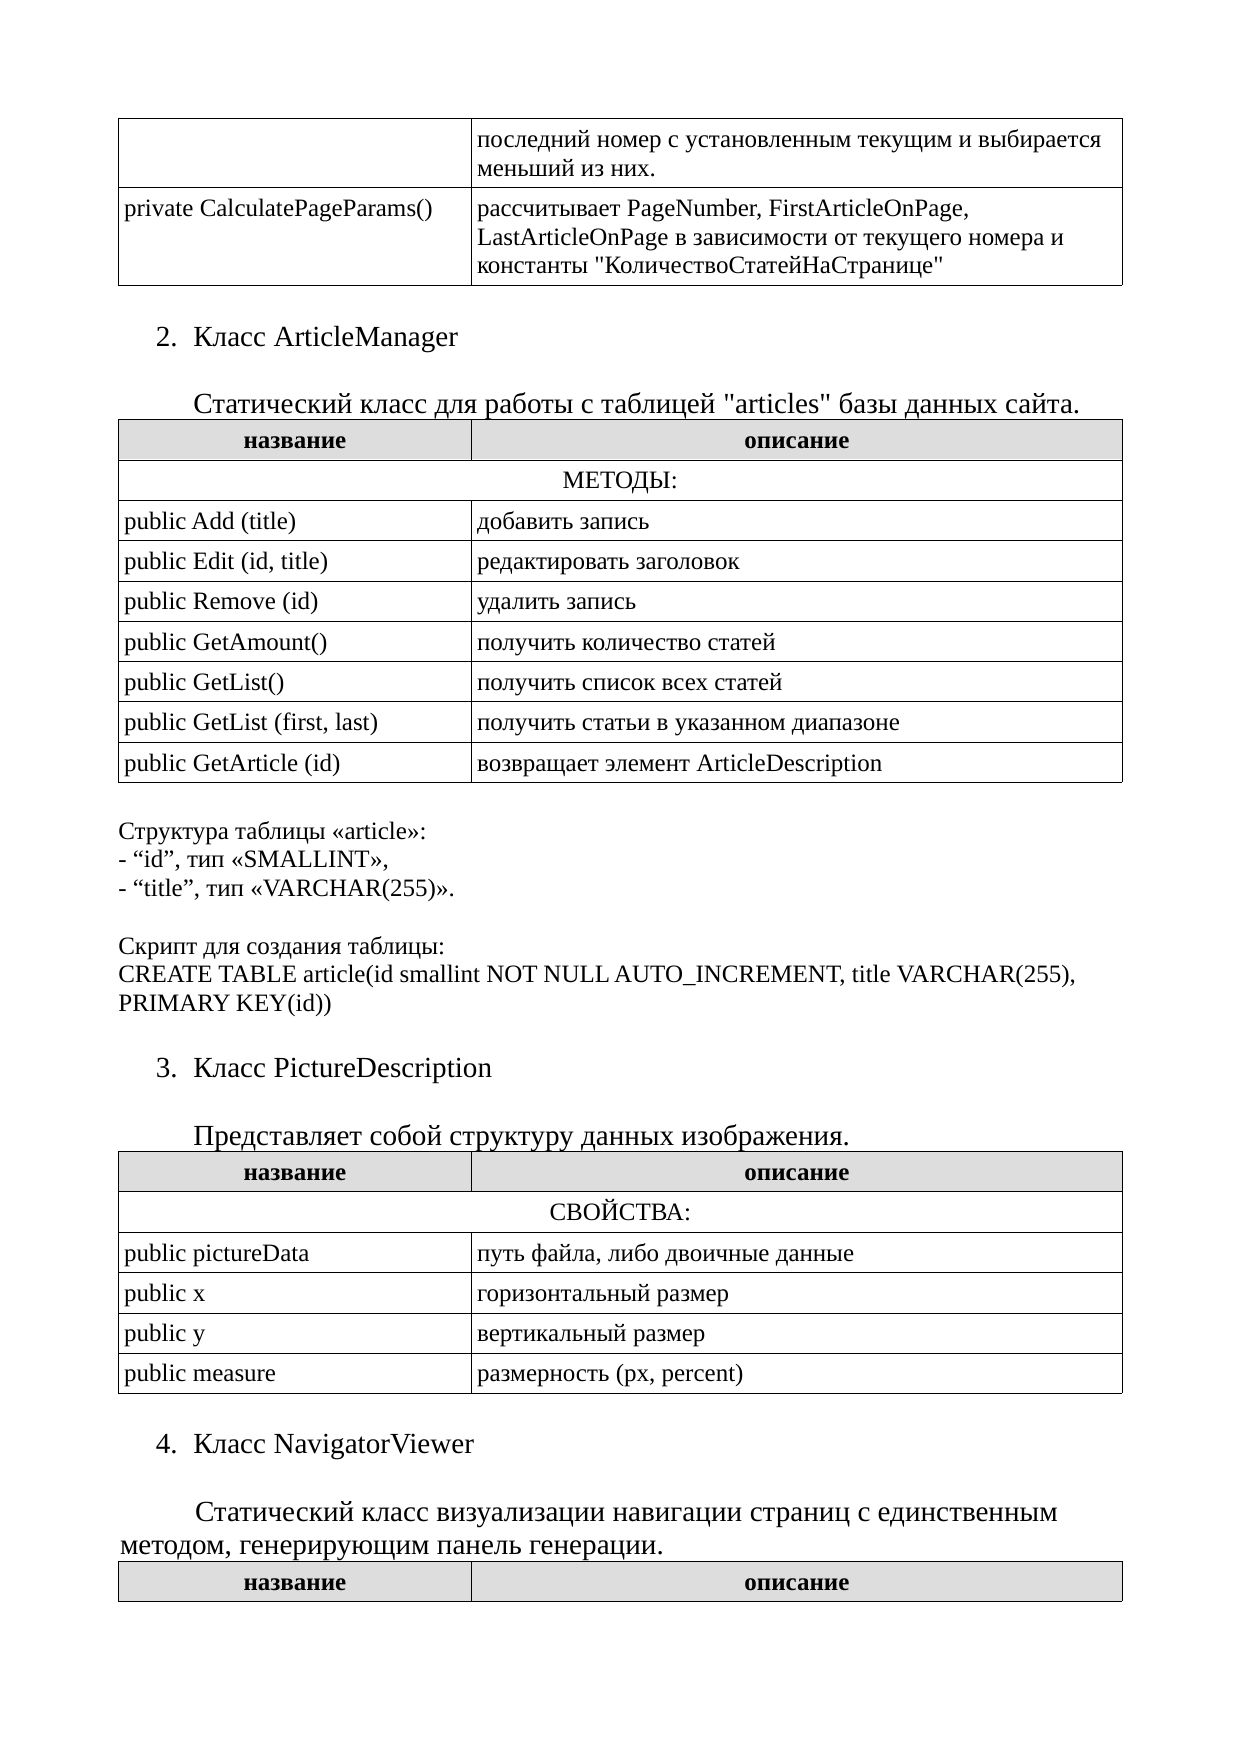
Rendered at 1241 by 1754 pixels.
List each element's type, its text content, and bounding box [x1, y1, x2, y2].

text Статический класс визуализации навигации страниц с единственным методом, генерирующим панель генерации. [120, 1494, 1122, 1561]
table_cell получить количество статей [472, 622, 1122, 661]
list Класс ArticleManager [156, 319, 1122, 352]
table_cell размерность (px, percent) [472, 1354, 1122, 1393]
table_cell public Remove (id) [119, 582, 471, 621]
table_cell путь файла, либо двоичные данные [472, 1233, 1122, 1272]
table_cell public y [119, 1314, 471, 1353]
table_cell добавить запись [472, 501, 1122, 540]
table_cell public Add (title) [119, 501, 471, 540]
table_cell public measure [119, 1354, 471, 1393]
table_cell public Edit (id, title) [119, 541, 471, 581]
table_cell public GetList() [119, 662, 471, 701]
table_cell возвращает элемент ArticleDescription [472, 743, 1122, 782]
list Класс PictureDescription [156, 1051, 1122, 1084]
table_cell рассчитывает PageNumber, FirstArticleOnPage, LastArticleOnPage в зависимости от текущего номера и константы "КоличествоСтатейНаСтранице" [472, 188, 1122, 285]
table_header описание [472, 420, 1122, 459]
table_cell вертикальный размер [472, 1314, 1122, 1353]
table_cell последний номер с установленным текущим и выбирается меньший из них. [472, 119, 1122, 187]
table_header название [119, 1152, 471, 1191]
text - “title”, тип «VARCHAR(255)». [118, 873, 1122, 902]
text CREATE TABLE article(id smallint NOT NULL AUTO_INCREMENT, title VARCHAR(255), PRIMARY KEY(id)) [118, 959, 1122, 1017]
text - “id”, тип «SMALLINT», [118, 844, 1122, 873]
table_header название [119, 1562, 471, 1601]
table_cell public x [119, 1273, 471, 1312]
table_cell private CalculatePageParams() [119, 188, 471, 285]
table_header описание [472, 1152, 1122, 1191]
table_cell горизонтальный размер [472, 1273, 1122, 1312]
table_cell public GetArticle (id) [119, 743, 471, 782]
table_header описание [472, 1562, 1122, 1601]
table_cell получить список всех статей [472, 662, 1122, 701]
table_cell public pictureData [119, 1233, 471, 1272]
text Структура таблицы «article»: [118, 816, 1122, 844]
table_cell public GetAmount() [119, 622, 471, 661]
text Статический класс для работы с таблицей "articles" базы данных сайта. [193, 386, 1122, 419]
table_cell удалить запись [472, 582, 1122, 621]
table_cell МЕТОДЫ: [119, 461, 1122, 500]
table_cell public GetList (first, last) [119, 702, 471, 742]
text Скрипт для создания таблицы: [118, 931, 1122, 959]
table_cell [119, 119, 471, 187]
list Класс NavigatorViewer [156, 1427, 1122, 1460]
text Представляет собой структуру данных изображения. [193, 1118, 1122, 1151]
table_cell получить статьи в указанном диапазоне [472, 702, 1122, 742]
table_cell редактировать заголовок [472, 541, 1122, 581]
table_header название [119, 420, 471, 459]
table_cell СВОЙСТВА: [119, 1192, 1122, 1232]
